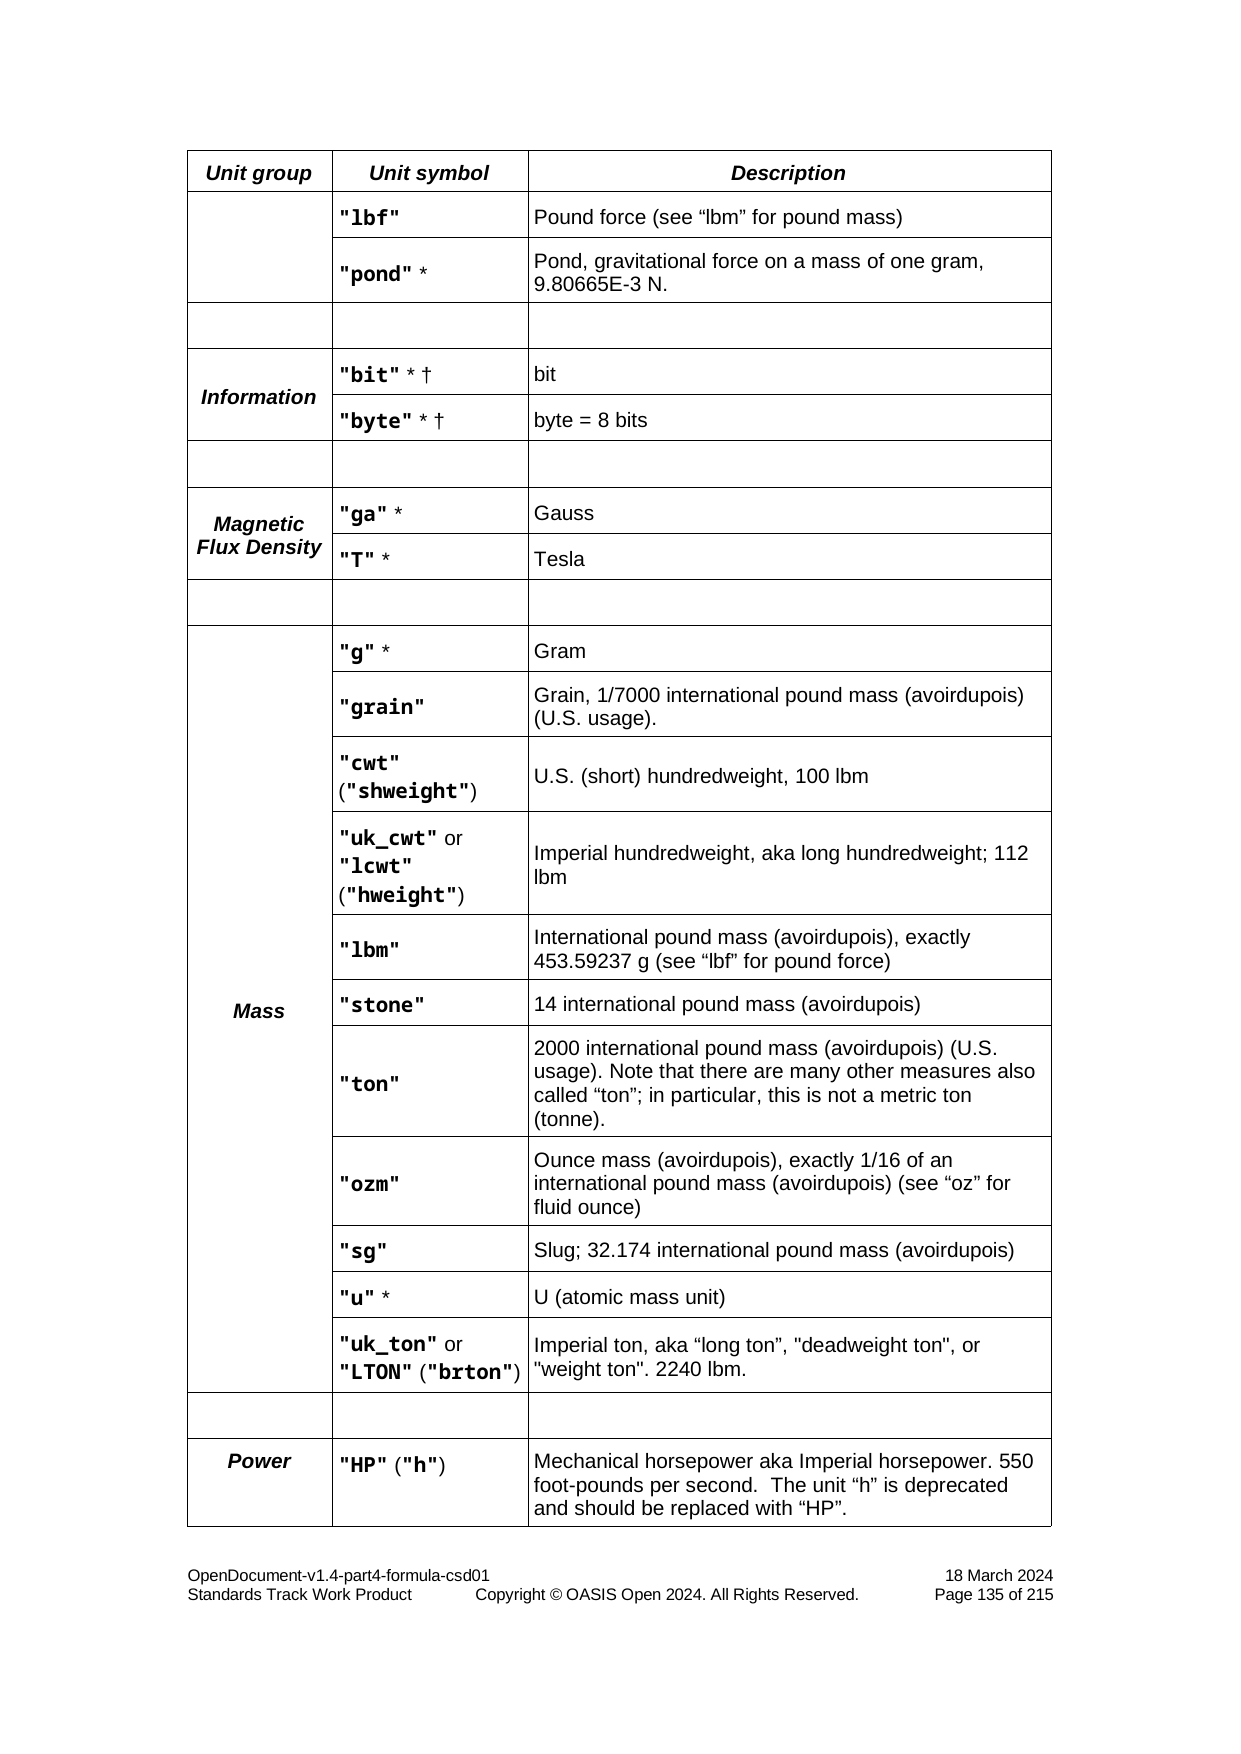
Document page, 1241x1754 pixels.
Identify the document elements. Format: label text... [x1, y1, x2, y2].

table_cell Grain, 1/7000 international pound mass (avoirdupois) (U.S. usage). [529, 672, 1051, 736]
table_cell "bit" * † [333, 349, 528, 394]
table_cell byte = 8 bits [529, 395, 1051, 440]
table_cell "byte" * † [333, 395, 528, 440]
table_cell Ounce mass (avoirdupois), exactly 1/16 of an international pound mass (avoirdupois) (see “oz” for fluid ounce) [529, 1137, 1051, 1224]
table_cell "lbf" [333, 192, 528, 237]
table_cell "HP" ("h") [333, 1439, 528, 1526]
table_header Unit group [188, 151, 332, 191]
table_cell [333, 580, 528, 625]
table_cell Magnetic Flux Density [188, 488, 332, 579]
table_cell Tesla [529, 534, 1051, 579]
table_cell Mechanical horsepower aka Imperial horsepower. 550 foot-pounds per second. The unit “h” is deprecated and should be replaced with “HP”. [529, 1439, 1051, 1526]
table_cell 2000 international pound mass (avoirdupois) (U.S. usage). Note that there are many other measures also called “ton”; in particular, this is not a metric ton (tonne). [529, 1026, 1051, 1136]
table_cell Information [188, 349, 332, 440]
table_cell [529, 441, 1051, 487]
table_cell [529, 580, 1051, 625]
table_cell "pond" * [333, 238, 528, 302]
table_cell Imperial ton, aka “long ton”, "deadweight ton", or "weight ton". 2240 lbm. [529, 1318, 1051, 1392]
table_cell Imperial hundredweight, aka long hundredweight; 112 lbm [529, 812, 1051, 914]
table_cell "T" * [333, 534, 528, 579]
table_cell "ozm" [333, 1137, 528, 1224]
table_cell "g" * [333, 626, 528, 671]
table_cell Slug; 32.174 international pound mass (avoirdupois) [529, 1226, 1051, 1271]
table_cell Power [188, 1439, 332, 1526]
table_header Unit symbol [333, 151, 528, 191]
table_cell "lbm" [333, 915, 528, 978]
table_cell [188, 1393, 332, 1438]
table_cell "uk_ton" or "LTON" ("brton") [333, 1318, 528, 1392]
table_cell [529, 1393, 1051, 1438]
table_cell Pound force (see “lbm” for pound mass) [529, 192, 1051, 237]
table_cell 14 international pound mass (avoirdupois) [529, 980, 1051, 1024]
table_cell "stone" [333, 980, 528, 1024]
table_cell "ton" [333, 1026, 528, 1136]
table_cell "sg" [333, 1226, 528, 1271]
table_cell U.S. (short) hundredweight, 100 lbm [529, 737, 1051, 811]
table_header Description [529, 151, 1051, 191]
table_cell "u" * [333, 1272, 528, 1317]
table_cell [188, 192, 332, 302]
table_cell Gram [529, 626, 1051, 671]
table_cell Mass [188, 626, 332, 1392]
table_cell [333, 303, 528, 348]
table_cell International pound mass (avoirdupois), exactly 453.59237 g (see “lbf” for pound force) [529, 915, 1051, 978]
table_cell [333, 441, 528, 487]
table_cell "ga" * [333, 488, 528, 533]
table_cell "grain" [333, 672, 528, 736]
table_cell Gauss [529, 488, 1051, 533]
table_cell U (atomic mass unit) [529, 1272, 1051, 1317]
table_cell [188, 303, 332, 348]
table_cell "uk_cwt" or "lcwt" ("hweight") [333, 812, 528, 914]
table_cell bit [529, 349, 1051, 394]
table_cell [188, 441, 332, 487]
table_cell "cwt" ("shweight") [333, 737, 528, 811]
table_cell [188, 580, 332, 625]
table_cell Pond, gravitational force on a mass of one gram, 9.80665E-3 N. [529, 238, 1051, 302]
table_cell [333, 1393, 528, 1438]
table_cell [529, 303, 1051, 348]
